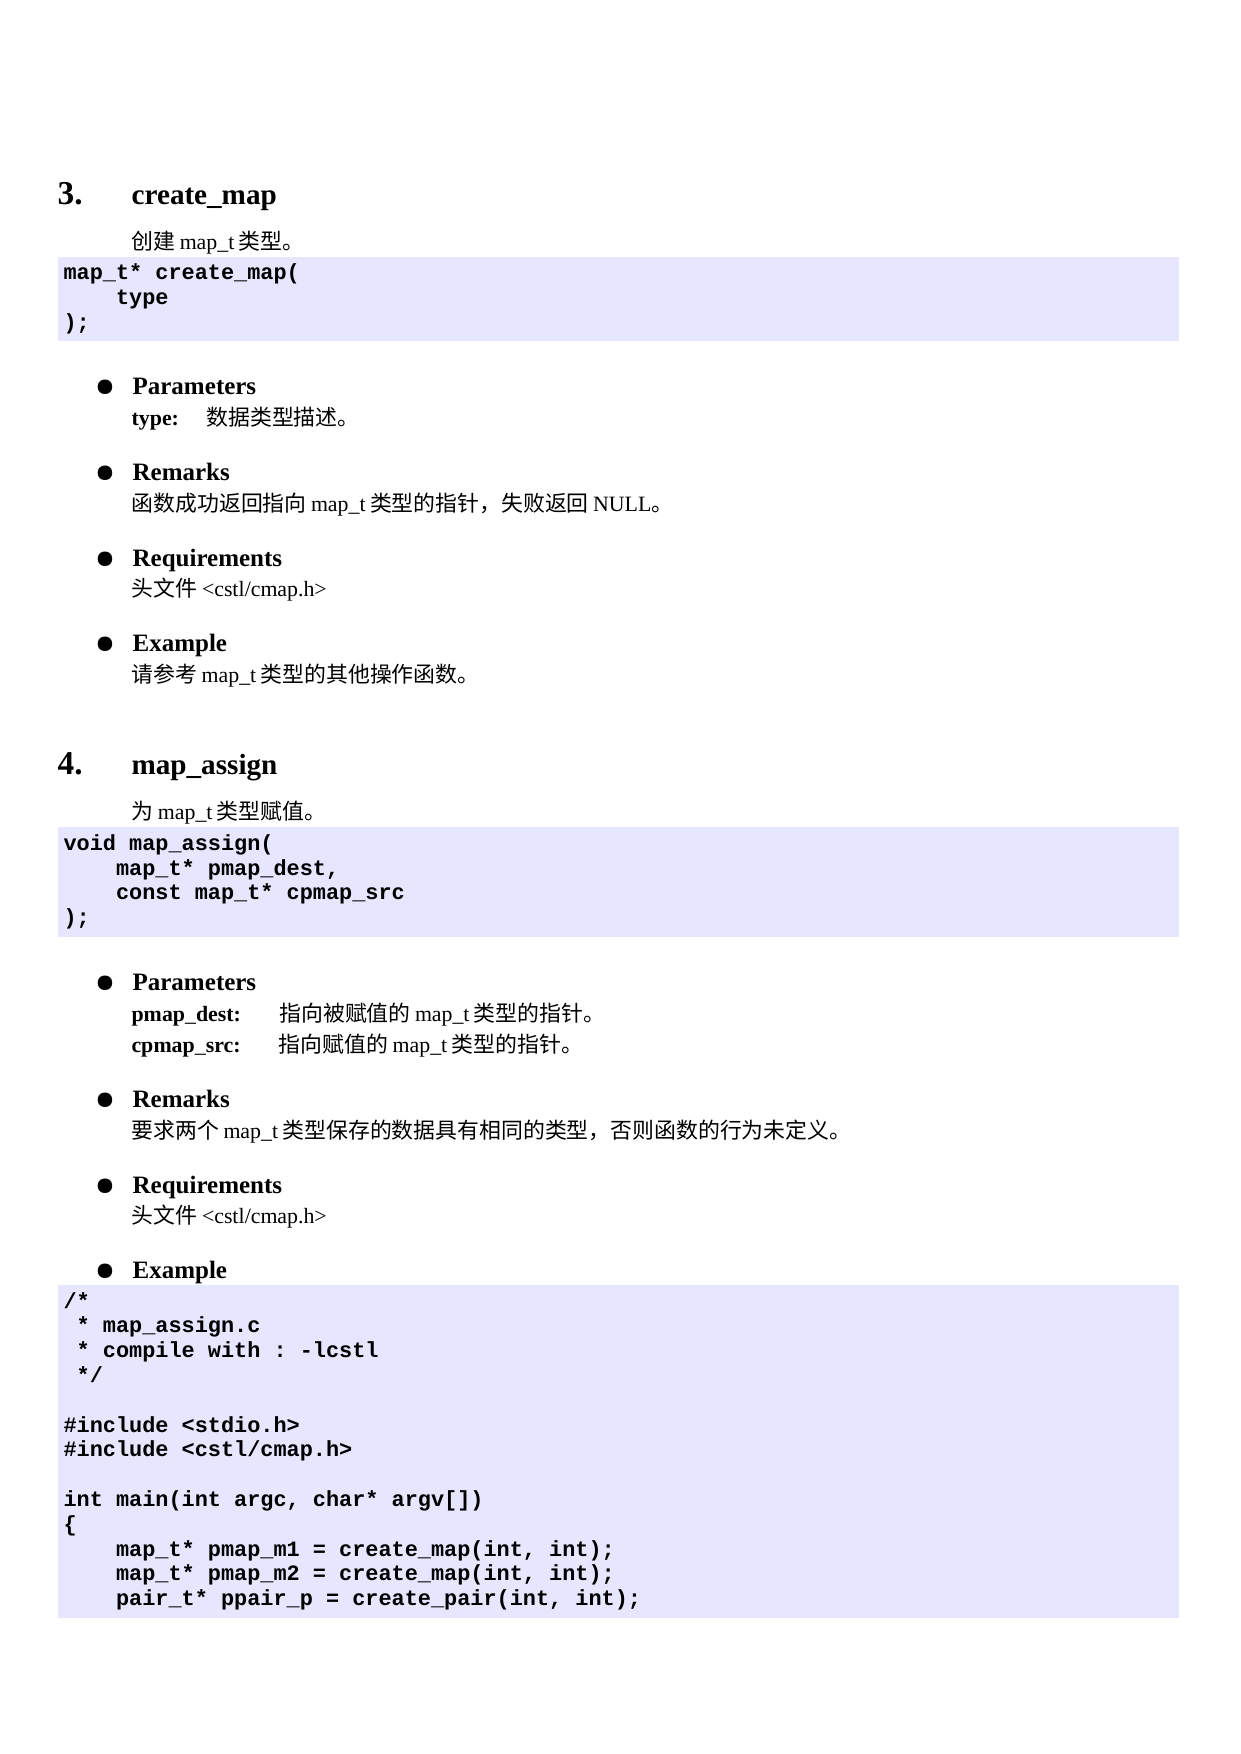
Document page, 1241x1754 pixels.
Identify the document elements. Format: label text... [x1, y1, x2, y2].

subtitle map_assign [57, 743, 1179, 782]
subtitle create_map [57, 173, 1179, 211]
list Parameters [95, 967, 1179, 996]
text 函数成功返回指向map_t类型的指针，失败返回NULL。 [57, 486, 1179, 517]
text type: 数据类型描述。 [57, 400, 1179, 432]
text 为map_t类型赋值。 [57, 794, 1179, 826]
list Parameters [95, 371, 1179, 400]
list Requirements [95, 543, 1179, 571]
text cpmap_src: 指向赋值的map_t类型的指针。 [57, 1027, 1179, 1059]
list Requirements [95, 1170, 1179, 1198]
text 要求两个map_t类型保存的数据具有相同的类型，否则函数的行为未定义。 [57, 1113, 1179, 1144]
table_header /* * map_assign.c * compile with : -lcstl */ #include <stdio.h> #include <cstl/cmap.h> int main(int argc, char* argv[]) { map_t* pmap_m1 = create_map(int, int); map_t* pmap_m2 = create_map(int, int); pair_t* ppair_p = create_pair(int, int); [58, 1285, 1179, 1618]
table_header map_t* create_map( type ); [58, 257, 1179, 341]
list Example [95, 1255, 1179, 1284]
table_header void map_assign( map_t* pmap_dest, const map_t* cpmap_src ); [58, 827, 1179, 937]
text 头文件 <cstl/cmap.h> [57, 1198, 1179, 1230]
text 头文件 <cstl/cmap.h> [57, 571, 1179, 603]
list Remarks [95, 457, 1179, 486]
list Example [95, 628, 1179, 657]
text 创建map_t类型。 [57, 224, 1179, 256]
text pmap_dest: 指向被赋值的map_t类型的指针。 [57, 996, 1179, 1027]
list Remarks [95, 1084, 1179, 1113]
text 请参考map_t类型的其他操作函数。 [57, 657, 1179, 689]
